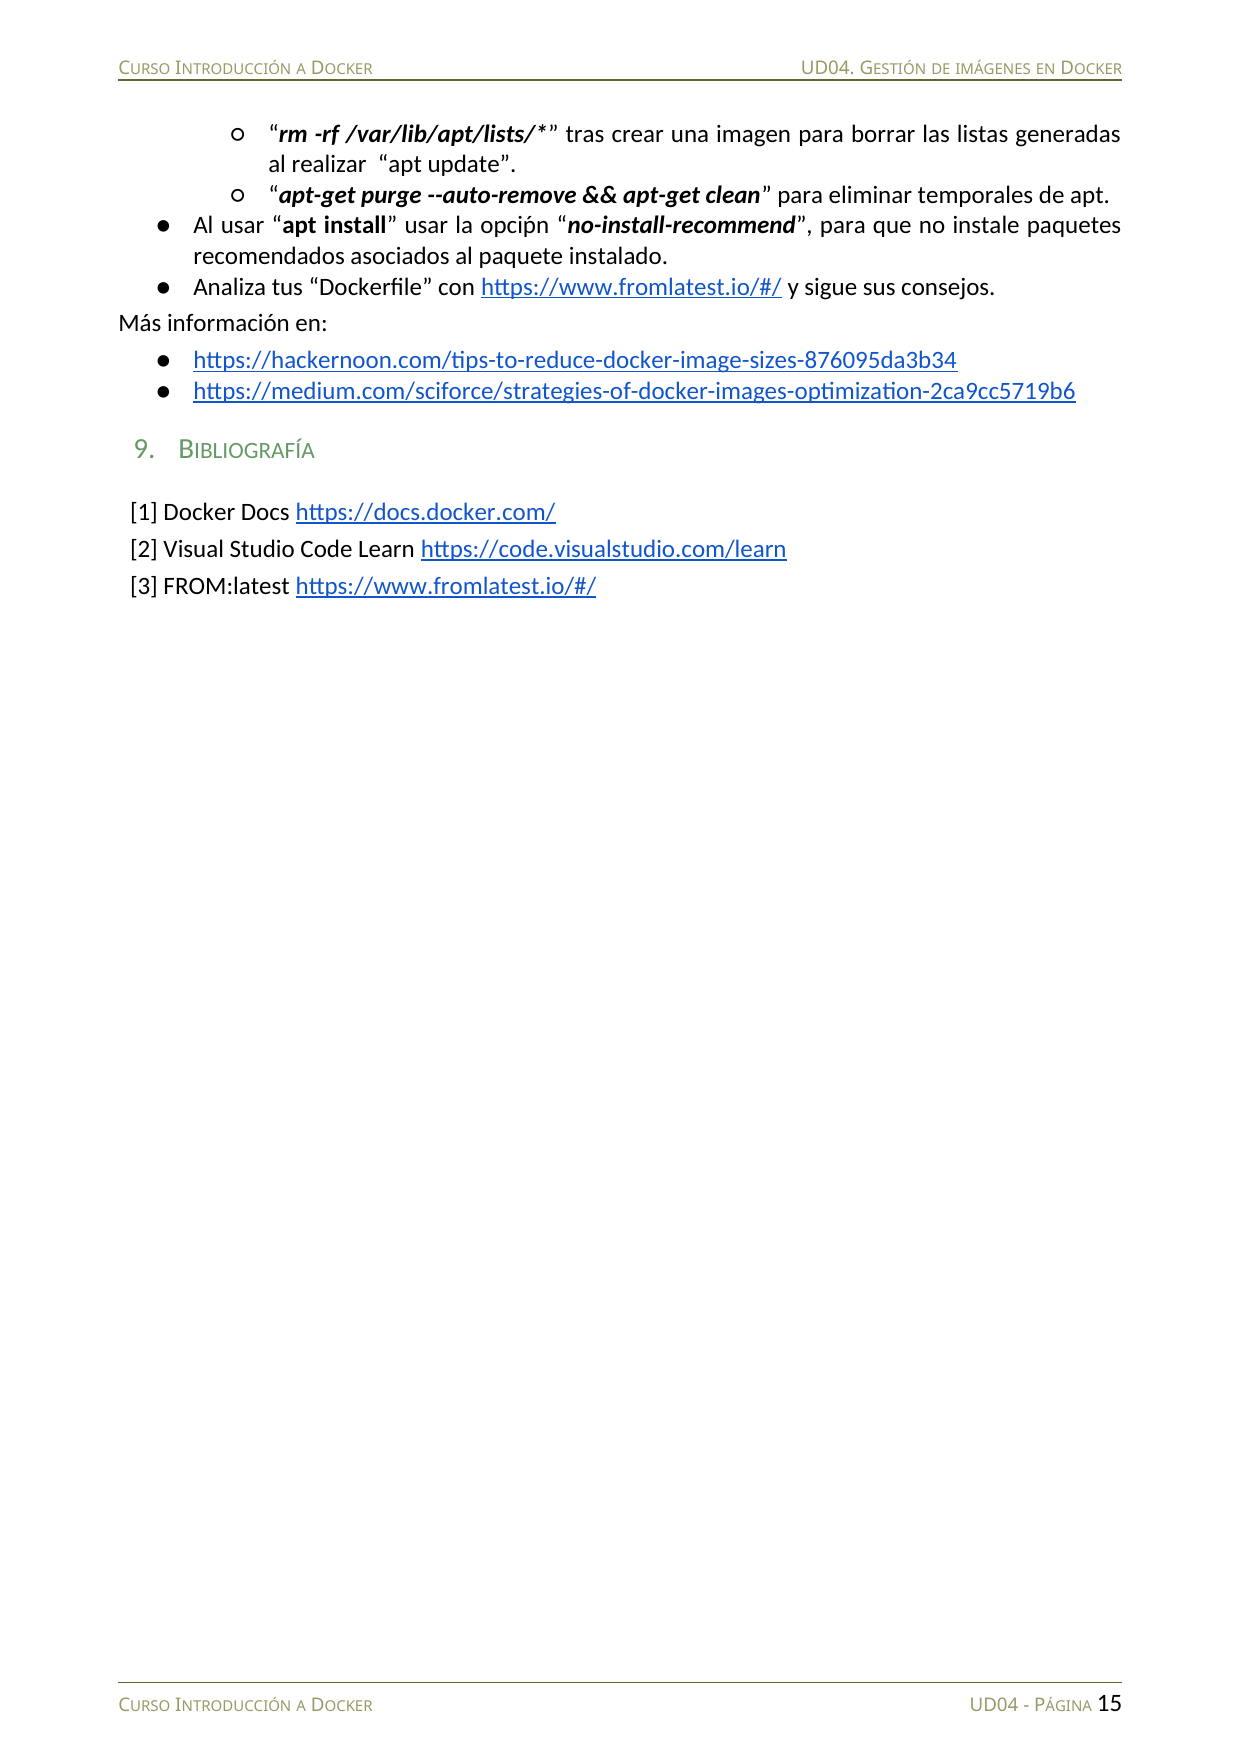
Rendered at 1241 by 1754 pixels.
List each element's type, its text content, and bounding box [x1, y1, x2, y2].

list Analiza tus “Dockerfile” con https://www.fromlatest.io/#/ y sigue sus consejos. [156, 271, 1122, 301]
list Al usar “apt install” usar la opciṕn “no-install-recommend”, para que no instale paquetes recomendados asociados al paquete instalado. [156, 209, 1122, 271]
text [3] FROM:latest https://www.fromlatest.io/#/ [118, 570, 1122, 601]
text Más información en: [118, 308, 1122, 338]
text [1] Docker Docs https://docs.docker.com/ [118, 496, 1122, 527]
list “rm -rf /var/lib/apt/lists/*” tras crear una imagen para borrar las listas generadas al realizar “apt update”. [231, 118, 1122, 179]
subtitle Bibliografía [133, 430, 1122, 466]
list https://hackernoon.com/tips-to-reduce-docker-image-sizes-876095da3b34 [156, 344, 1122, 375]
list https://medium.com/sciforce/strategies-of-docker-images-optimization-2ca9cc5719b6 [156, 375, 1122, 406]
list “apt-get purge --auto-remove && apt-get clean” para eliminar temporales de apt. [231, 179, 1122, 209]
text [2] Visual Studio Code Learn https://code.visualstudio.com/learn [118, 533, 1122, 564]
